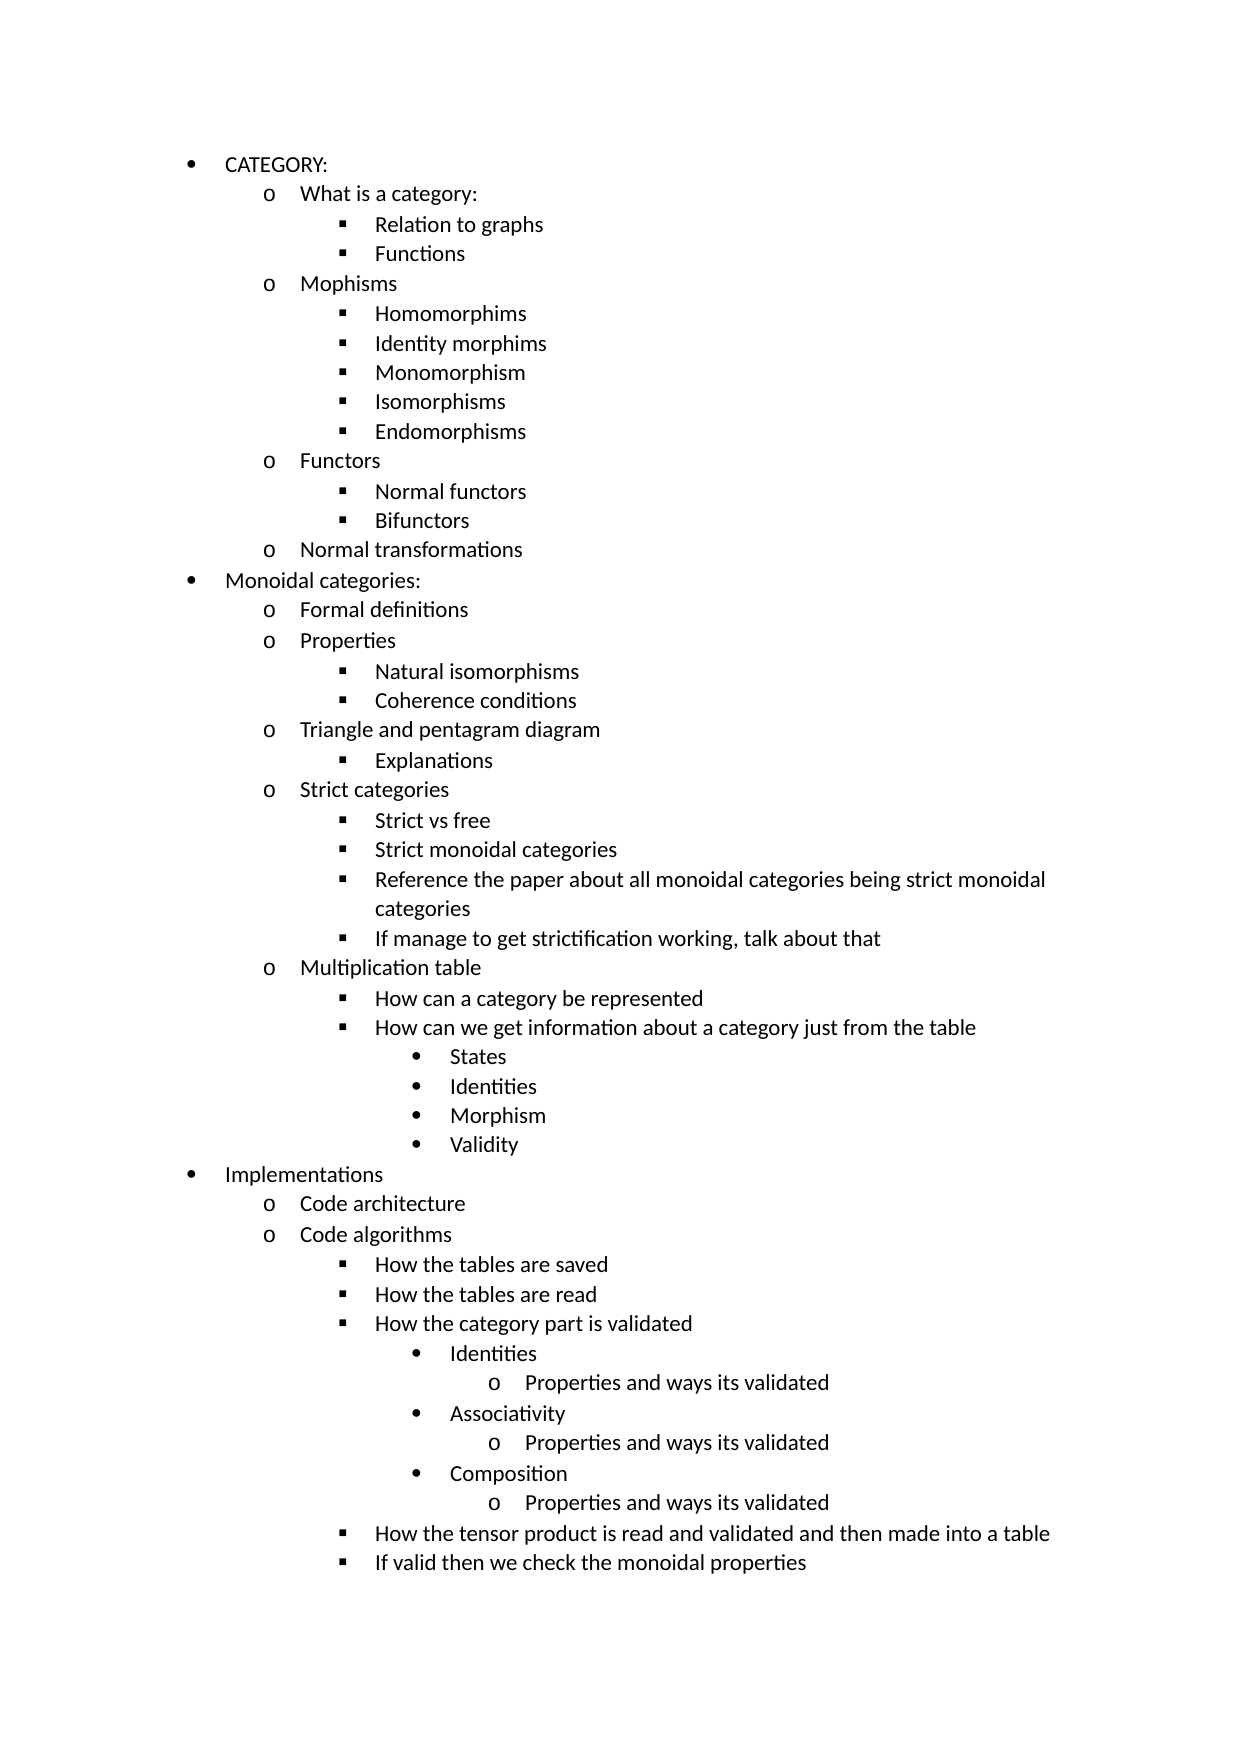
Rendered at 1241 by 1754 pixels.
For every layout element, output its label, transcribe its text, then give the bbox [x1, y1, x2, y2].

list Normal transformations [262, 536, 1090, 565]
list Properties and ways its validated [487, 1368, 1090, 1397]
list States [412, 1042, 1090, 1071]
list Mophisms [262, 269, 1090, 298]
list Properties [262, 626, 1090, 655]
list Code architecture [262, 1189, 1090, 1218]
list Identity morphims [337, 329, 1090, 357]
list How the category part is validated [337, 1309, 1090, 1337]
list How can we get information about a category just from the table [337, 1013, 1090, 1041]
list Triangle and pentagram diagram [262, 716, 1090, 745]
list Identities [412, 1339, 1090, 1367]
list Explanations [337, 746, 1090, 774]
list Homomorphims [337, 299, 1090, 327]
list Normal functors [337, 477, 1090, 505]
list Implementations [187, 1160, 1090, 1188]
list Strict categories [262, 776, 1090, 805]
list Functions [337, 239, 1090, 267]
list Multiplication table [262, 953, 1090, 982]
list How the tables are saved [337, 1251, 1090, 1279]
list Coherence conditions [337, 686, 1090, 714]
list Functors [262, 446, 1090, 475]
list Natural isomorphisms [337, 657, 1090, 685]
list How the tables are read [337, 1280, 1090, 1308]
list Monomorphism [337, 358, 1090, 386]
list Properties and ways its validated [487, 1428, 1090, 1457]
list Strict monoidal categories [337, 836, 1090, 864]
list Isomorphisms [337, 387, 1090, 416]
list Bifunctors [337, 506, 1090, 534]
list Properties and ways its validated [487, 1488, 1090, 1517]
list Reference the paper about all monoidal categories being strict monoidal categories [337, 865, 1090, 922]
list Formal definitions [262, 596, 1090, 625]
list CATEGORY: [187, 150, 1090, 178]
list Morphism [412, 1101, 1090, 1129]
list How the tensor product is read and validated and then made into a table [337, 1519, 1090, 1547]
list If valid then we check the monoidal properties [337, 1548, 1090, 1576]
list Composition [412, 1459, 1090, 1487]
list Relation to graphs [337, 210, 1090, 238]
list Code algorithms [262, 1220, 1090, 1249]
list Monoidal categories: [187, 566, 1090, 594]
list Strict vs free [337, 806, 1090, 834]
list Associativity [412, 1399, 1090, 1427]
list What is a category: [262, 179, 1090, 208]
list If manage to get strictification working, talk about that [337, 924, 1090, 952]
list Endomorphisms [337, 417, 1090, 445]
list How can a category be represented [337, 984, 1090, 1012]
list Validity [412, 1131, 1090, 1159]
list Identities [412, 1072, 1090, 1100]
